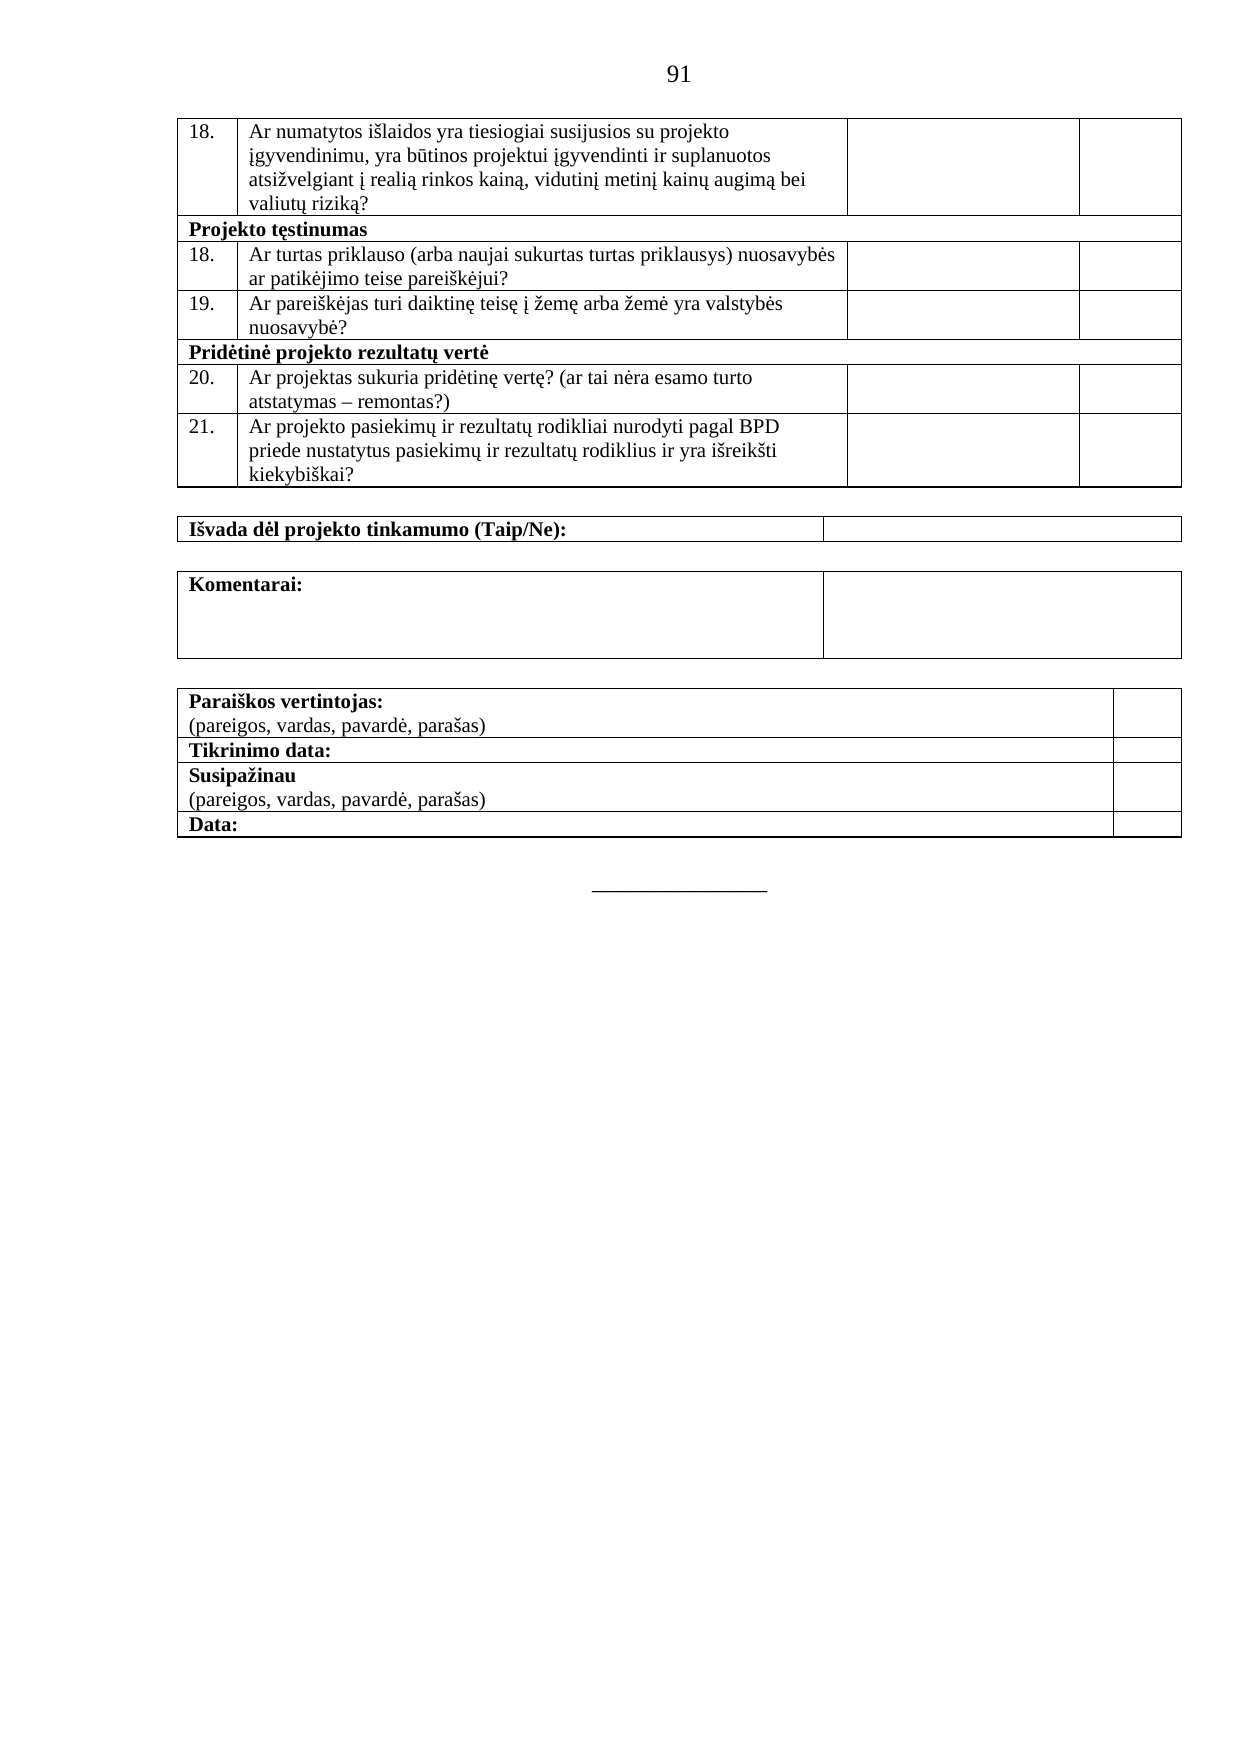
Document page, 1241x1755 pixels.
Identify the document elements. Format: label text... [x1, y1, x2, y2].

table_cell 18. [178, 119, 237, 215]
table_cell Ar numatytos išlaidos yra tiesiogiai susijusios su projekto įgyvendinimu, yra būtinos projektui įgyvendinti ir suplanuotos atsižvelgiant į realią rinkos kainą, vidutinį metinį kainų augimą bei valiutų riziką? [238, 119, 847, 215]
table_cell [848, 414, 1079, 486]
table_cell [848, 365, 1079, 413]
table_cell [1080, 365, 1181, 413]
table_header Paraiškos vertintojas: (pareigos, vardas, pavardė, parašas) [178, 689, 1113, 737]
table_header [824, 517, 1181, 541]
table_cell Data: [178, 812, 1113, 836]
table_cell [848, 291, 1079, 339]
table_cell [848, 119, 1079, 215]
table_cell [1114, 812, 1181, 836]
table_header Komentarai: [178, 572, 823, 658]
table_cell [1114, 763, 1181, 811]
table_cell [1080, 119, 1181, 215]
table_cell [1080, 242, 1181, 290]
table_cell Pridėtinė projekto rezultatų vertė [178, 340, 1181, 364]
table_cell 20. [178, 365, 237, 413]
table_cell Ar projekto pasiekimų ir rezultatų rodikliai nurodyti pagal BPD priede nustatytus pasiekimų ir rezultatų rodiklius ir yra išreikšti kiekybiškai? [238, 414, 847, 486]
table_cell [848, 242, 1079, 290]
table_cell Projekto tęstinumas [178, 216, 1181, 241]
table_cell Tikrinimo data: [178, 738, 1113, 762]
table_header [824, 572, 1181, 658]
text ______________ [177, 866, 1181, 895]
table_header [1114, 689, 1181, 737]
table_cell 19. [178, 291, 237, 339]
table_cell [1080, 291, 1181, 339]
table_cell 21. [178, 414, 237, 486]
table_header Išvada dėl projekto tinkamumo (Taip/Ne): [178, 517, 823, 541]
table_cell Ar projektas sukuria pridėtinę vertę? (ar tai nėra esamo turto atstatymas – remontas?) [238, 365, 847, 413]
table_cell Ar pareiškėjas turi daiktinę teisę į žemę arba žemė yra valstybės nuosavybė? [238, 291, 847, 339]
table_cell [1080, 414, 1181, 486]
table_cell Susipažinau (pareigos, vardas, pavardė, parašas) [178, 763, 1113, 811]
table_cell 18. [178, 242, 237, 290]
table_cell [1114, 738, 1181, 762]
table_cell Ar turtas priklauso (arba naujai sukurtas turtas priklausys) nuosavybės ar patikėjimo teise pareiškėjui? [238, 242, 847, 290]
